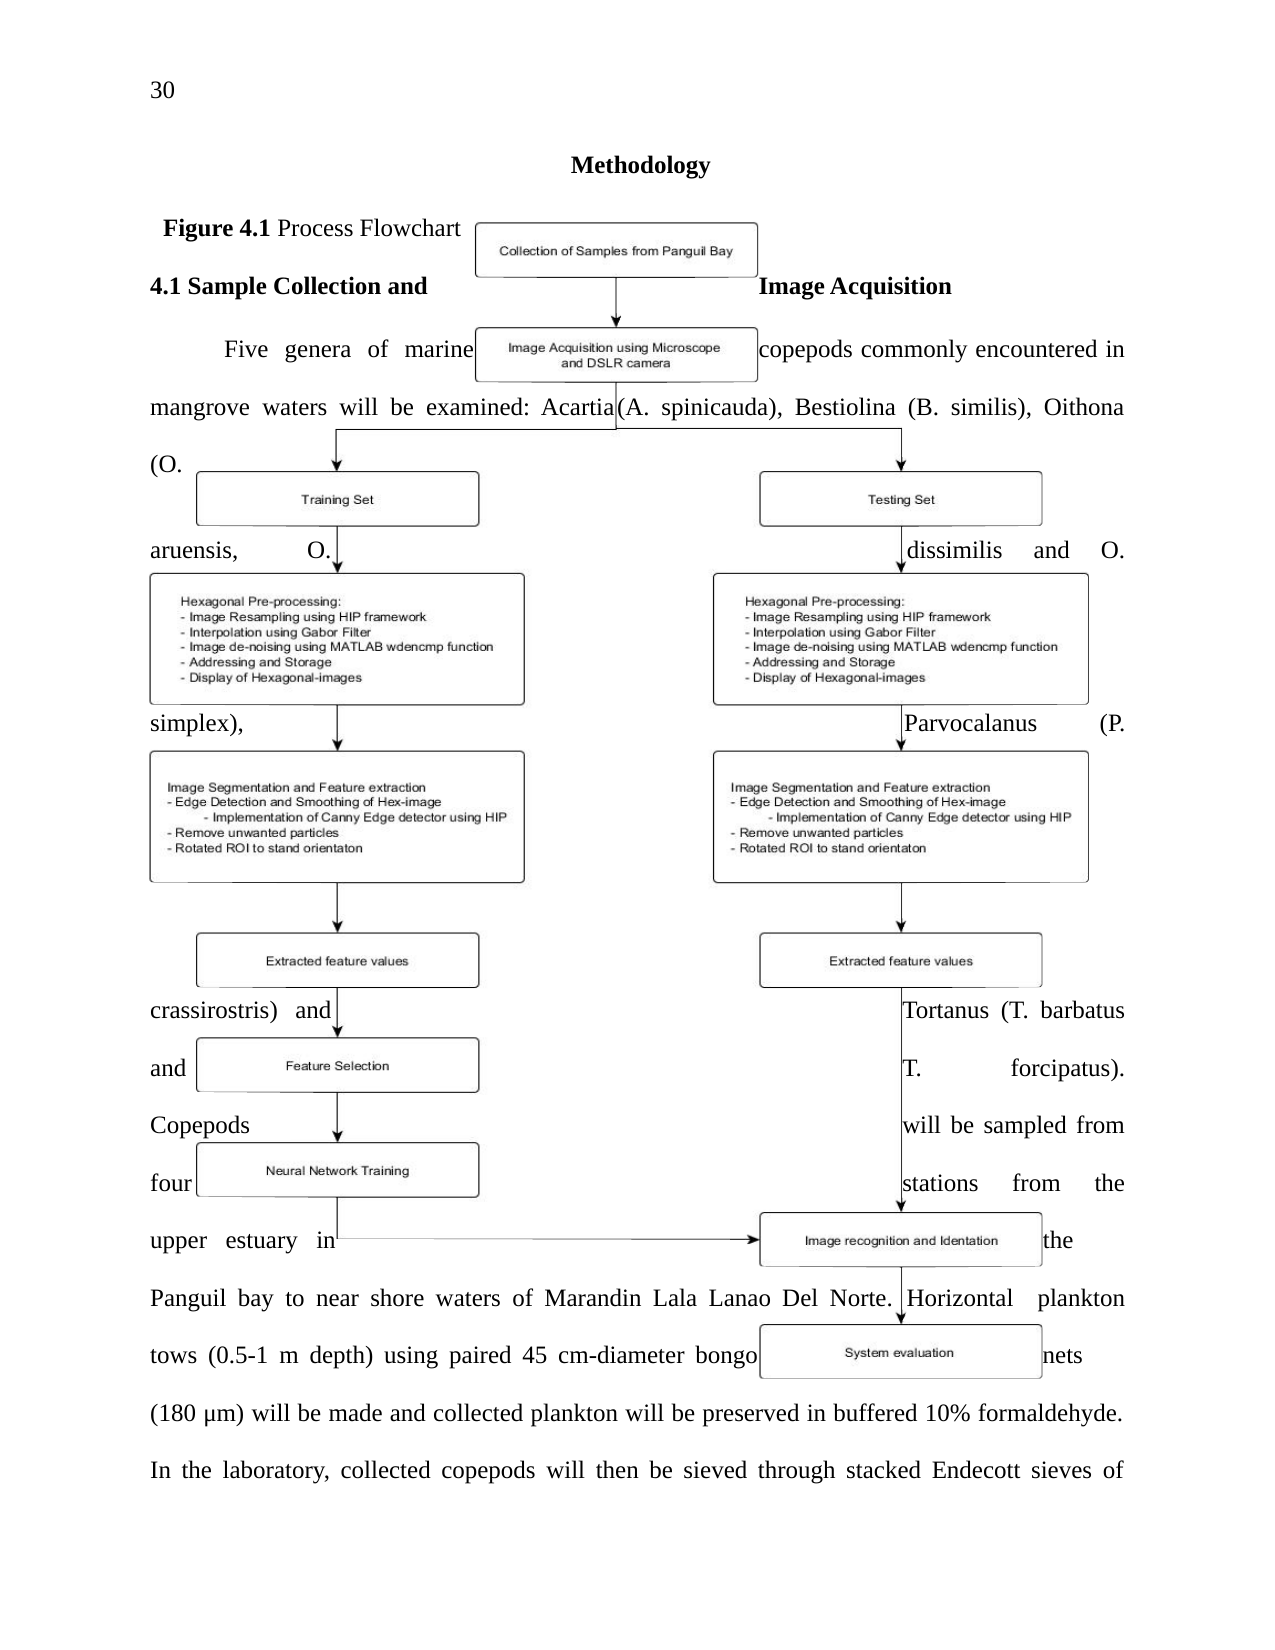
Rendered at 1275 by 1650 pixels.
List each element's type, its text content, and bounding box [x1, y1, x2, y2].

text Figure 4.1 Process Flowchart [150, 213, 1125, 242]
text Five genera of marine copepods commonly encountered in mangrove waters will be examined: Acartia (A. spinicauda), Bestiolina (B. similis), Oithona (O. aruensis, O. dissimilis and O. simplex), Parvocalanus (P. crassirostris) and Tortanus (T. barbatus and T. forcipatus). Copepods will be sampled from four stations from the upper estuary in the Panguil bay to near shore waters of Marandin Lala Lanao Del Norte. Horizontal plankton tows (0.5-1 m depth) using paired 45 cm-diameter bongo nets (180 μm) will be made and collected plankton will be preserved in buffered 10% formaldehyde. In the laboratory, collected copepods will then be sieved through stacked Endecott sieves of [150, 334, 1125, 1484]
text 4.1 Sample Collection and [150, 271, 614, 300]
text Methodology [150, 150, 1125, 179]
text Image Acquisition [617, 271, 1125, 300]
